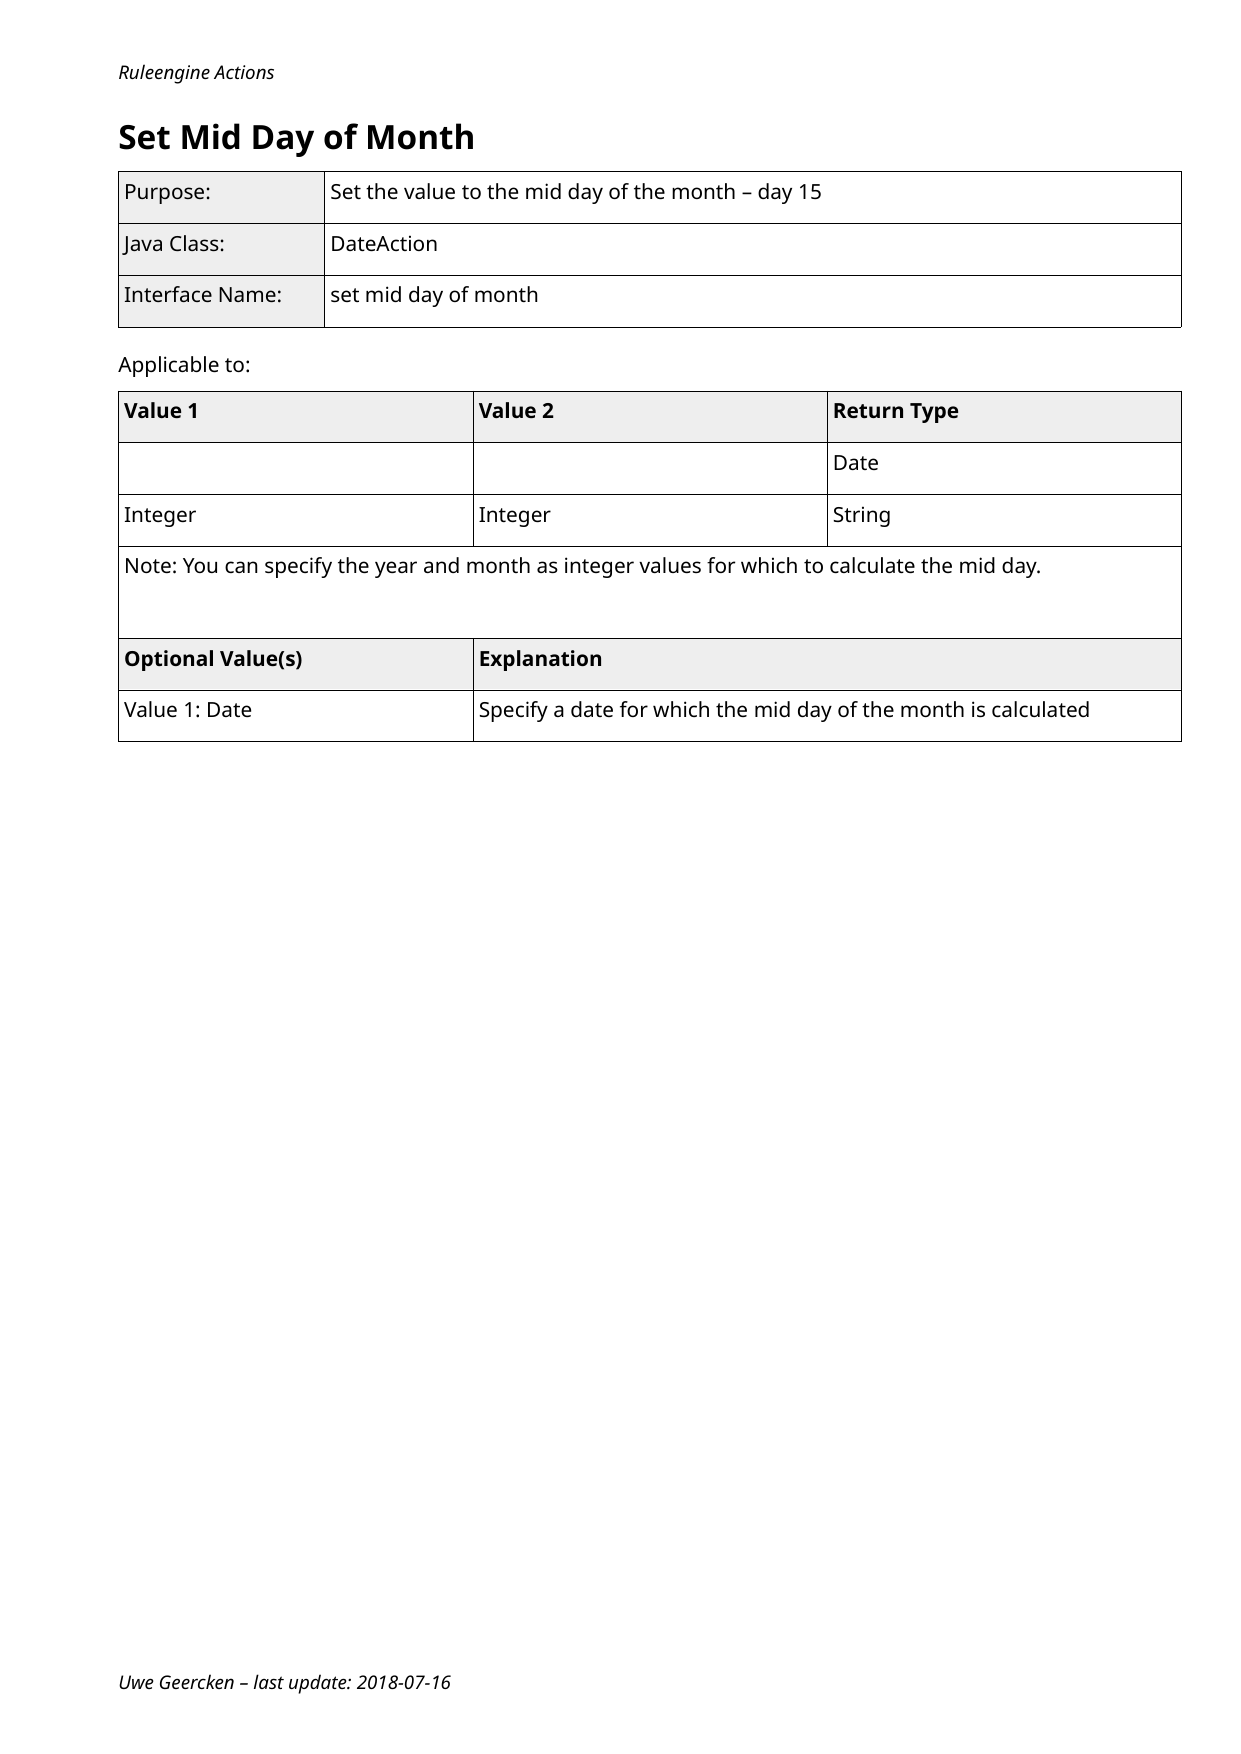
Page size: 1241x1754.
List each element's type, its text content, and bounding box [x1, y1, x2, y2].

table_cell Value 1: Date [119, 691, 473, 741]
table_cell String [828, 495, 1181, 546]
table_cell Integer [474, 495, 827, 546]
table_cell Integer [119, 495, 473, 546]
table_cell DateAction [325, 224, 1181, 275]
table_header Purpose: [119, 172, 324, 223]
table_cell Interface Name: [119, 276, 324, 327]
text Set Mid Day of Month [118, 114, 1181, 159]
table_cell Note: You can specify the year and month as integer values for which to calculate the mid day. [119, 547, 1181, 638]
table_cell Java Class: [119, 224, 324, 275]
table_cell [474, 443, 827, 494]
table_cell Optional Value(s) [119, 639, 473, 689]
table_header Value 2 [474, 392, 827, 442]
table_cell Date [828, 443, 1181, 494]
table_header Set the value to the mid day of the month – day 15 [325, 172, 1181, 223]
table_cell [119, 443, 473, 494]
table_cell Explanation [474, 639, 1181, 689]
table_cell Specify a date for which the mid day of the month is calculated [474, 691, 1181, 741]
table_header Value 1 [119, 392, 473, 442]
table_cell set mid day of month [325, 276, 1181, 327]
text Applicable to: [118, 350, 1181, 379]
table_header Return Type [828, 392, 1181, 442]
